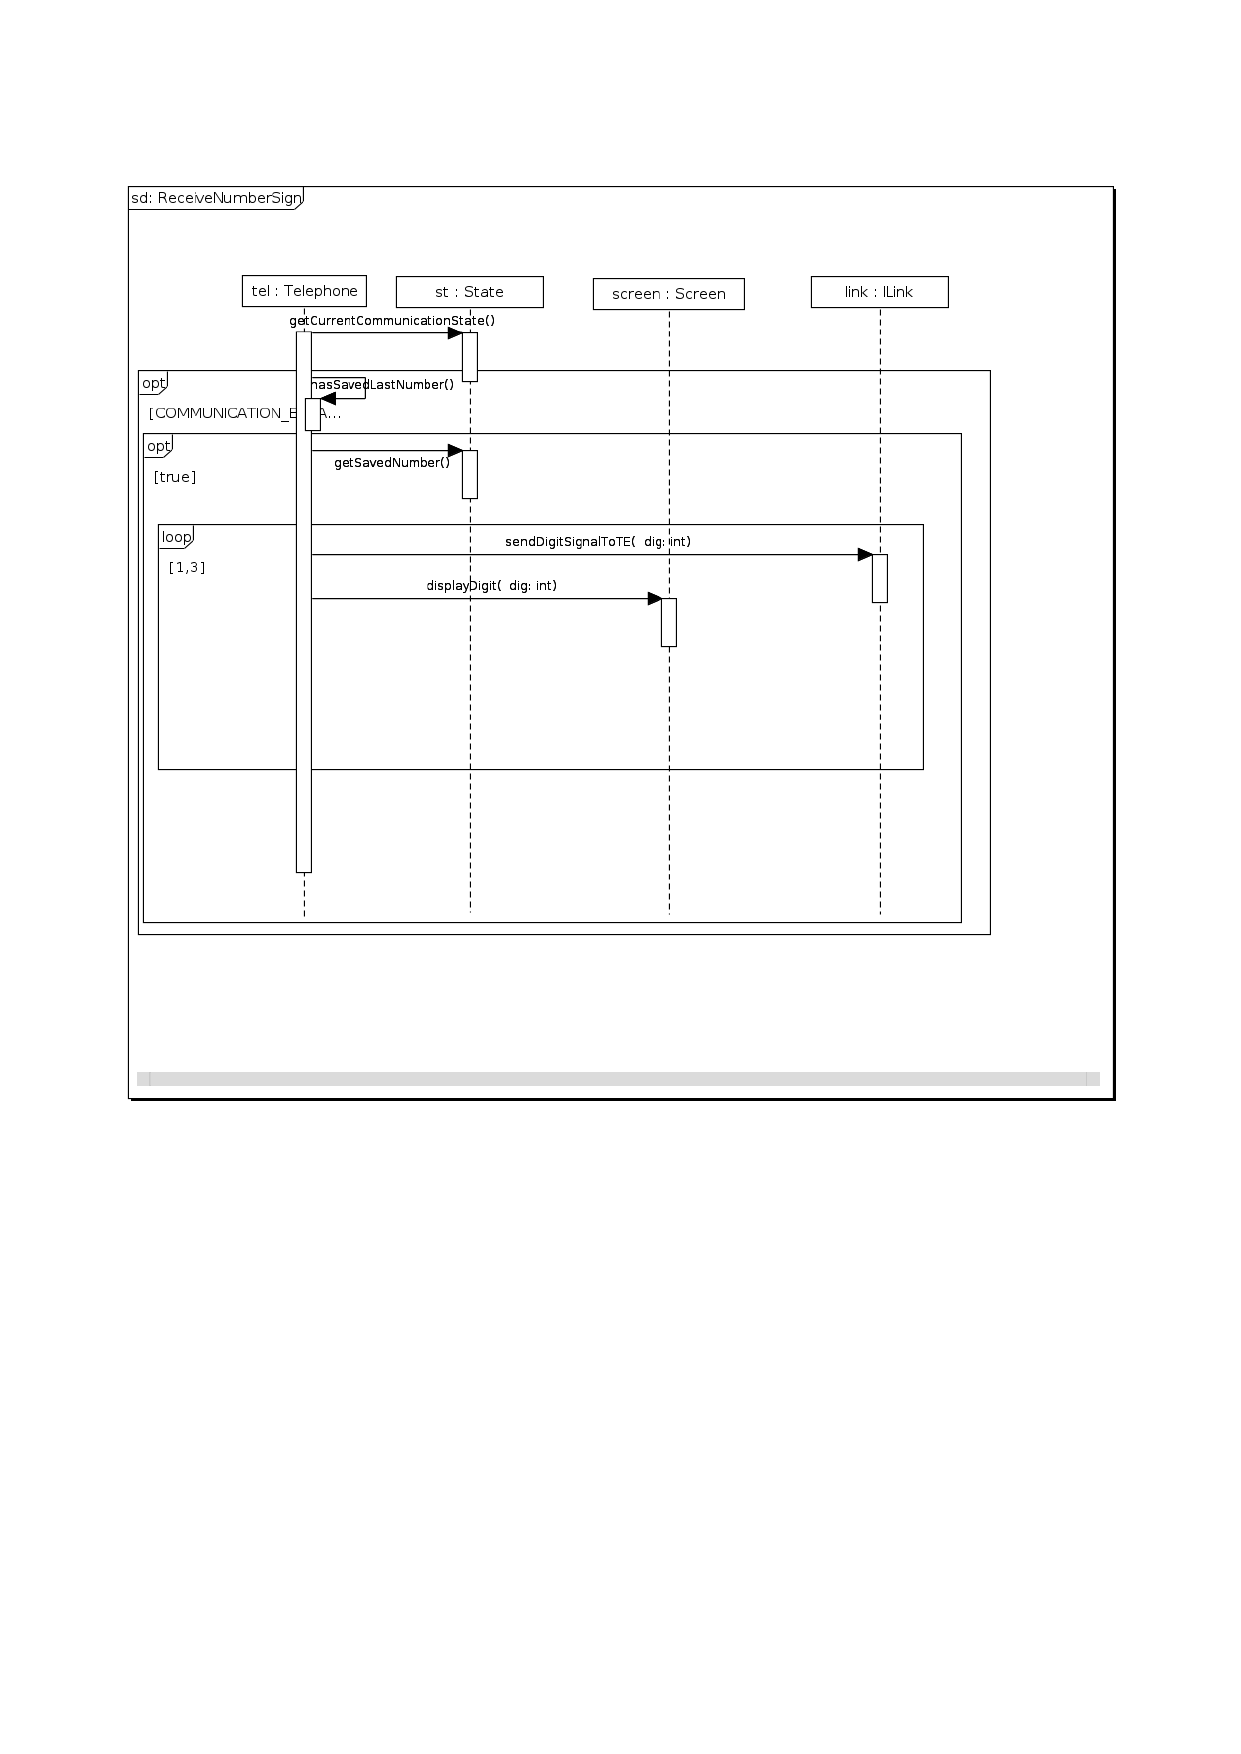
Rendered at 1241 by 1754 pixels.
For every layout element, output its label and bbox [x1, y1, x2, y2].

picture [118, 176, 1123, 1108]
